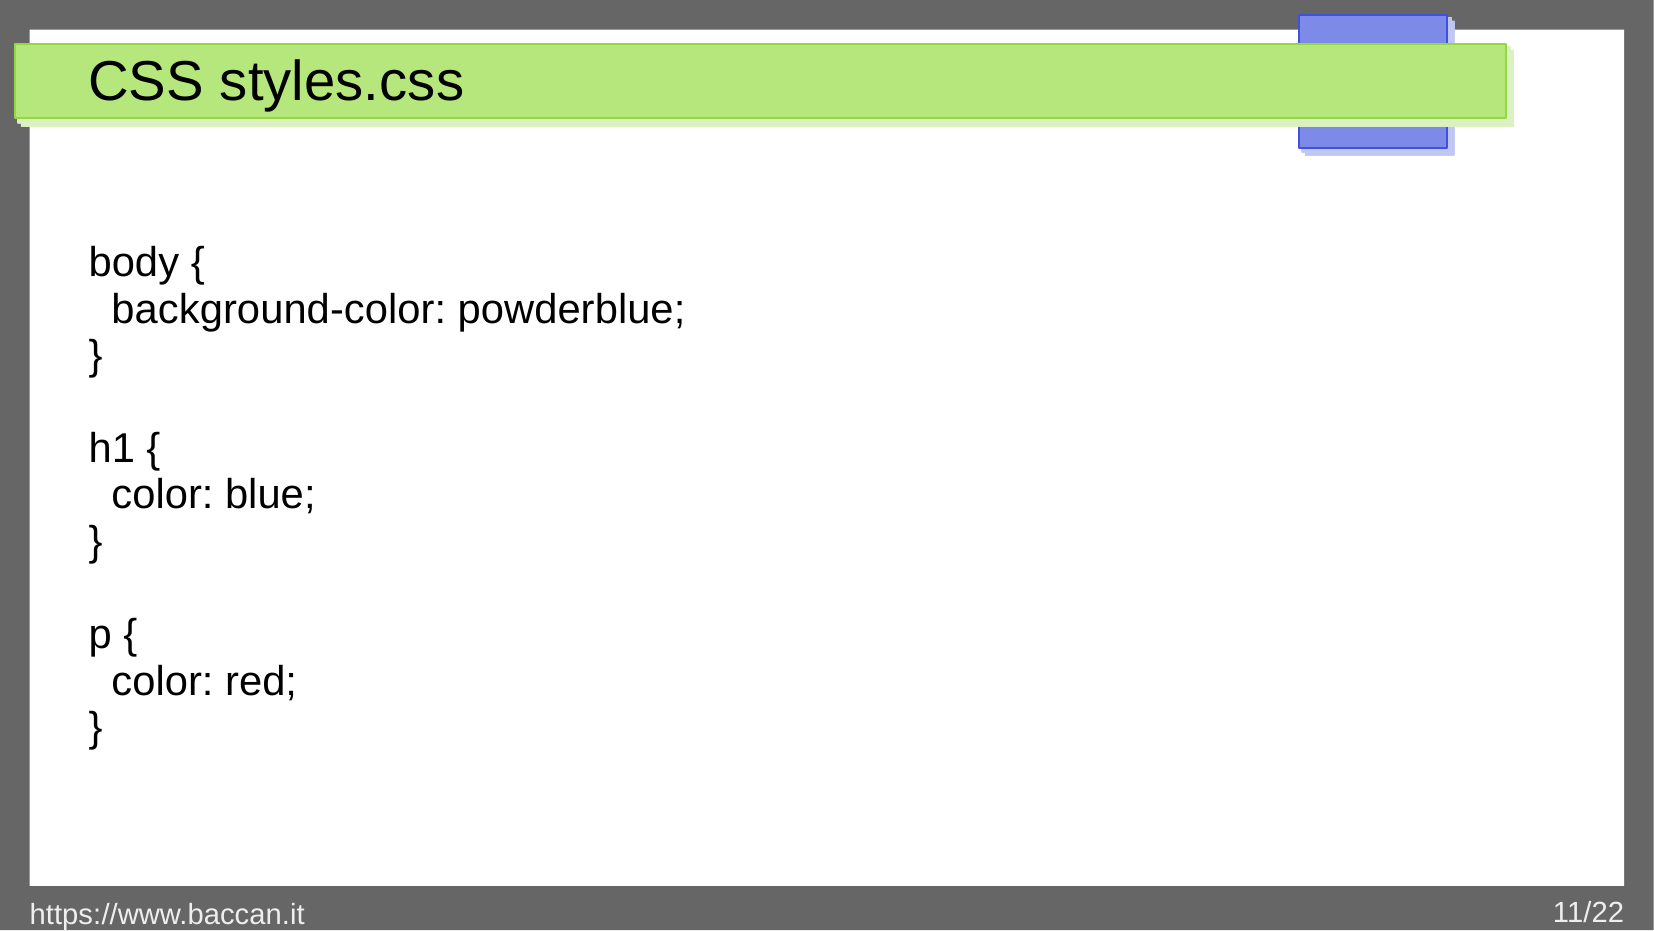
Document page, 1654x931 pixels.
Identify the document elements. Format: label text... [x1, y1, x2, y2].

title CSS styles.css [88, 44, 1506, 119]
text_box body { background-color: powderblue; } h1 { color: blue; } p { color: red; } [88, 169, 1565, 820]
